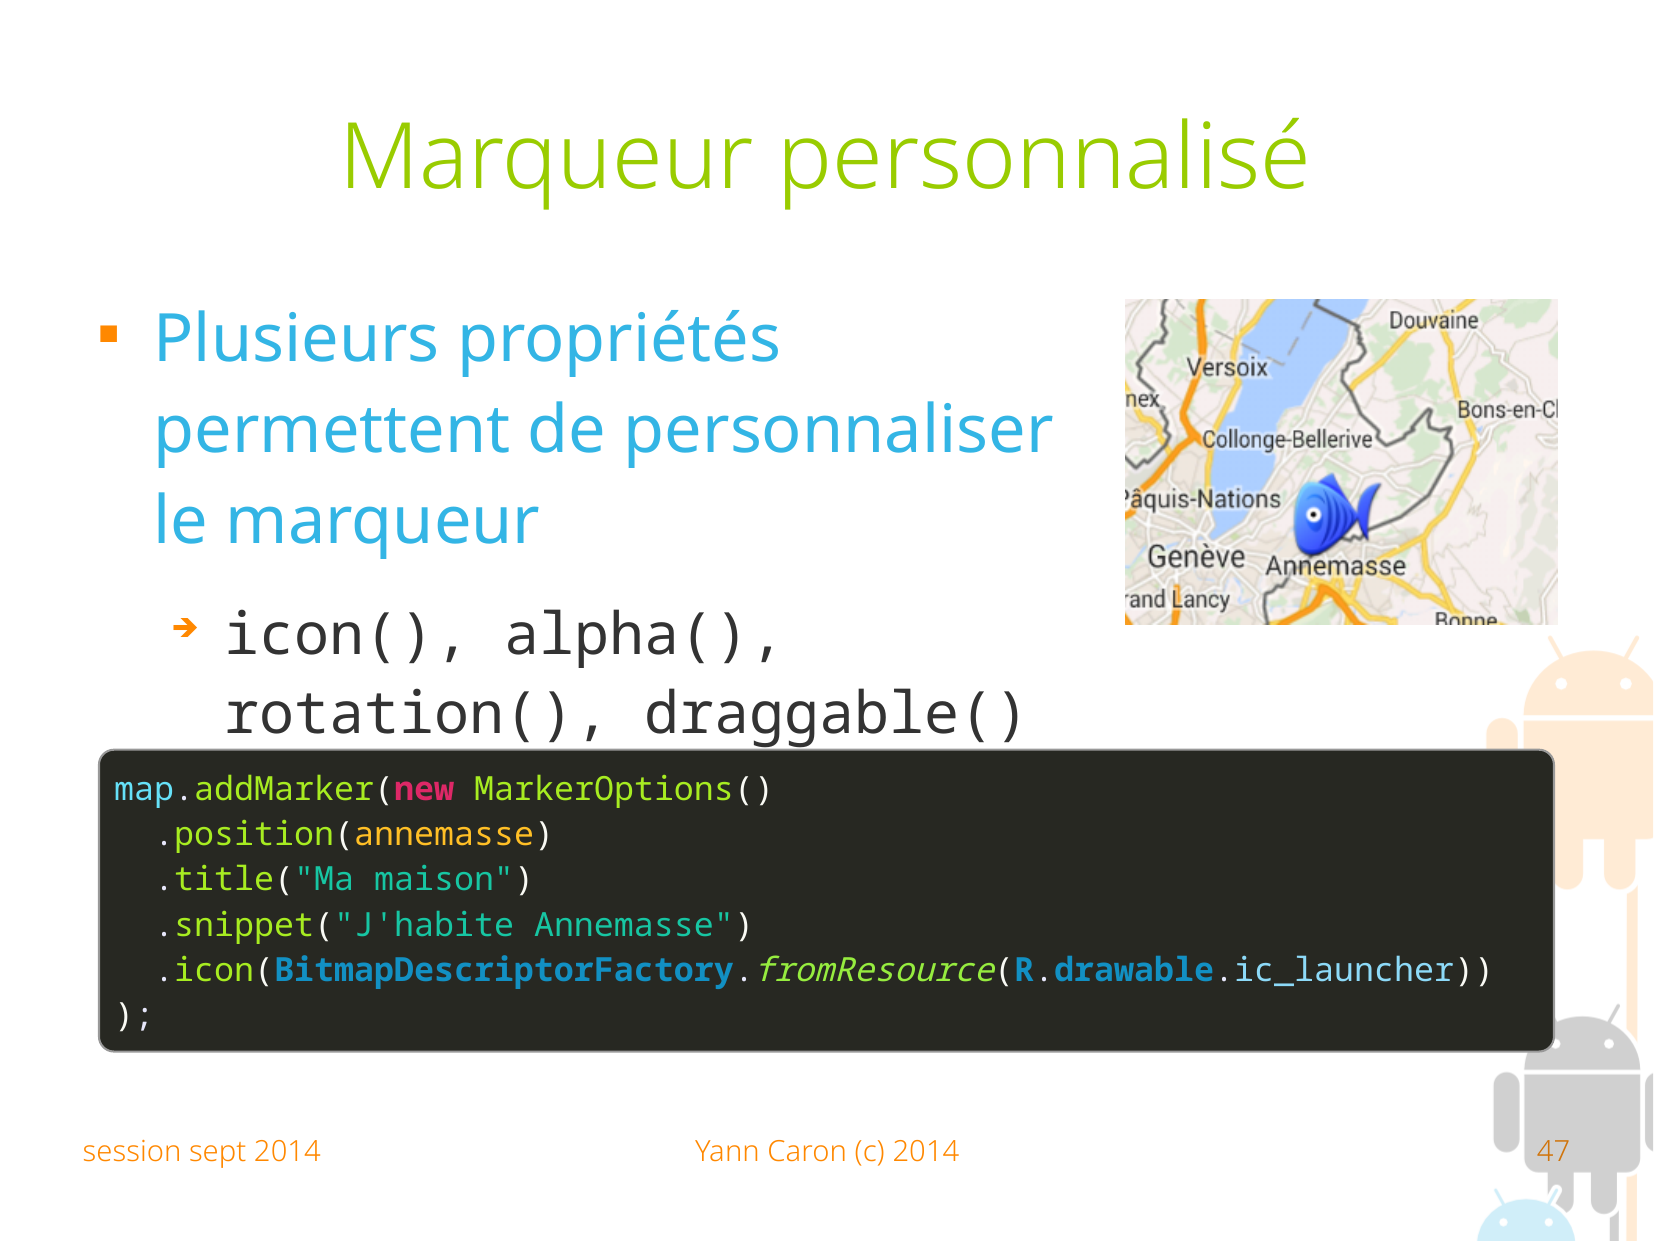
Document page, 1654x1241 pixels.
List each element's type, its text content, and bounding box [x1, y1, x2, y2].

title Marqueur personnalisé [82, 49, 1571, 257]
picture [240, 299, 1654, 1241]
list Plusieurs propriétés permettent de personnaliser le marqueur icon(), alpha(), rotation(), draggable() [82, 290, 1111, 1010]
text_box map.addMarker(new MarkerOptions() .position(annemasse) .title("Ma maison") .snippet("J'habite Annemasse") .icon(BitmapDescriptorFactory.fromResource(R.drawable.ic_launcher)) ); [98, 749, 1554, 1014]
